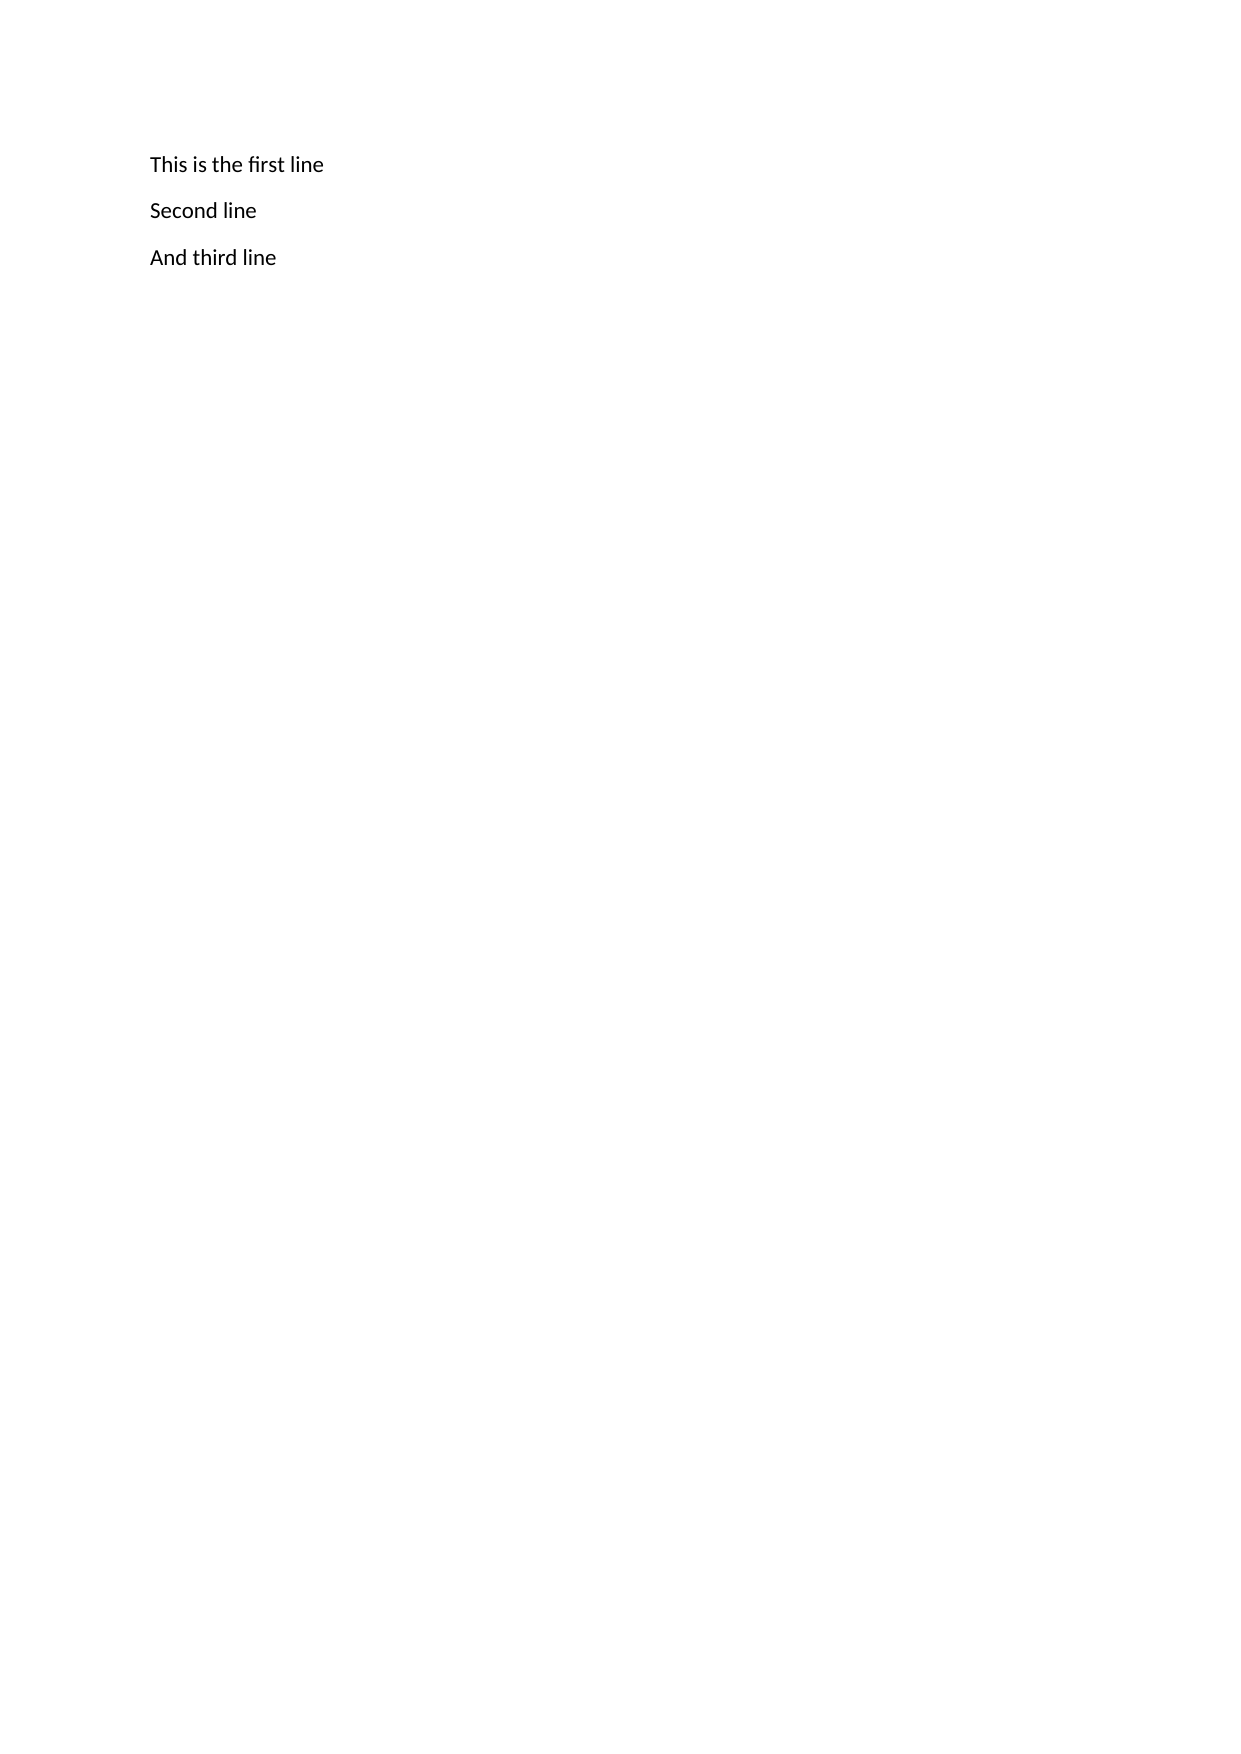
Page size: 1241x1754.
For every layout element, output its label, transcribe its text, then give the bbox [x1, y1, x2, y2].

text And third line [150, 243, 1090, 271]
text This is the first line [150, 150, 1090, 178]
text Second line [150, 197, 1090, 224]
